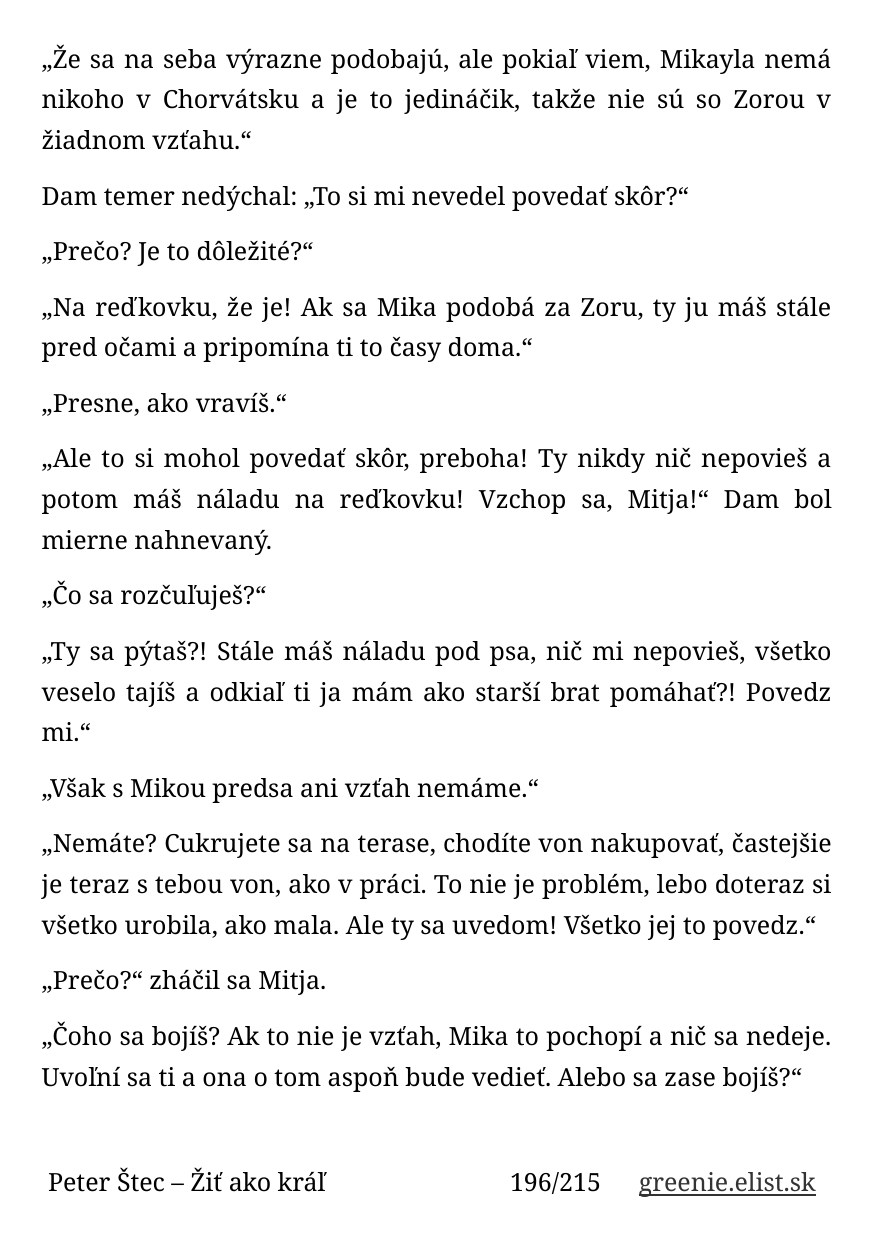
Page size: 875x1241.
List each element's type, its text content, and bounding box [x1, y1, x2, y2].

text Dam temer nedýchal: „To si mi nevedel povedať skôr?“ [41, 178, 833, 212]
text „Čoho sa bojíš? Ak to nie je vzťah, Mika to pochopí a nič sa nedeje. Uvoľní sa ti a ona o tom aspoň bude vedieť. Alebo sa zase bojíš?“ [41, 1018, 833, 1093]
text „Nemáte? Cukrujete sa na terase, chodíte von nakupovať, častejšie je teraz s tebou von, ako v práci. To nie je problém, lebo doteraz si všetko urobila, ako mala. Ale ty sa uvedom! Všetko jej to povedz.“ [41, 826, 833, 942]
text „Presne, ako vravíš.“ [41, 386, 833, 419]
text „Na reďkovku, že je! Ak sa Mika podobá za Zoru, ty ju máš stále pred očami a pripomína ti to časy doma.“ [41, 289, 833, 364]
text „Prečo?“ zháčil sa Mitja. [41, 963, 833, 997]
text „Prečo? Je to dôležité?“ [41, 234, 833, 268]
text „Že sa na seba výrazne podobajú, ale pokiaľ viem, Mikayla nemá nikoho v Chorvátsku a je to jedináčik, takže nie sú so Zorou v žiadnom vzťahu.“ [41, 41, 833, 157]
text „Ale to si mohol povedať skôr, preboha! Ty nikdy nič nepovieš a potom máš náladu na reďkovku! Vzchop sa, Mitja!“ Dam bol mierne nahnevaný. [41, 441, 833, 557]
text „Čo sa rozčuľuješ?“ [41, 578, 833, 612]
text „Však s Mikou predsa ani vzťah nemáme.“ [41, 771, 833, 804]
text „Ty sa pýtaš?! Stále máš náladu pod psa, nič mi nepovieš, všetko veselo tajíš a odkiaľ ti ja mám ako starší brat pomáhať?! Povedz mi.“ [41, 633, 833, 749]
